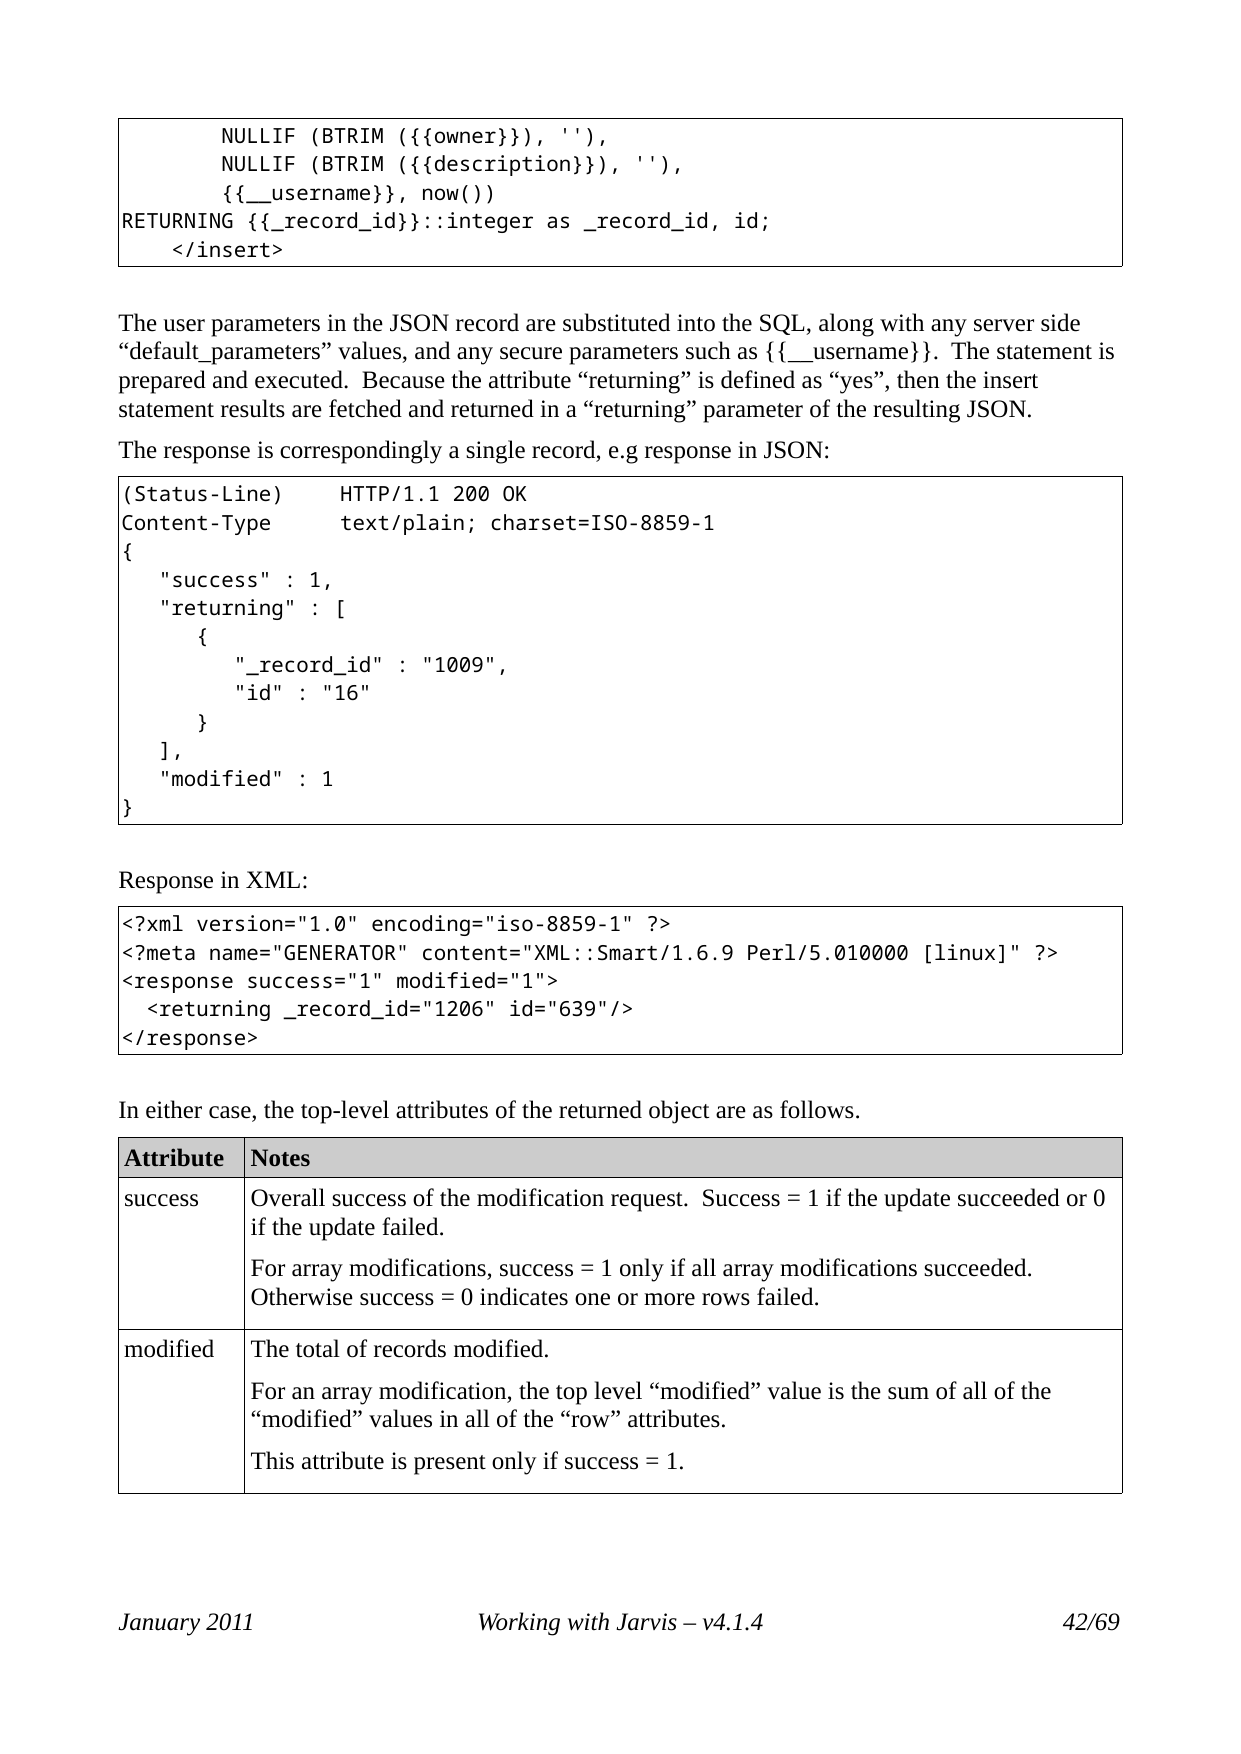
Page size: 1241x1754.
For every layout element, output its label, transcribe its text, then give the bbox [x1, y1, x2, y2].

text <?meta name="GENERATOR" content="XML::Smart/1.6.9 Perl/5.010000 [linux]" ?> [119, 934, 1122, 963]
text {{__username}}, now()) [119, 175, 1122, 203]
text } [119, 789, 1122, 824]
text <response success="1" modified="1"> [119, 963, 1122, 991]
text (Status-Line) HTTP/1.1 200 OK [119, 477, 1122, 505]
table_header Notes [245, 1138, 1122, 1177]
table_cell The total of records modified. For an array modification, the top level “modified” value is the sum of all of the “modified” values in all of the “row” attributes. This attribute is present only if success = 1. [245, 1330, 1122, 1493]
text "returning" : [ [119, 590, 1122, 618]
text </response> [119, 1020, 1122, 1054]
text "modified" : 1 [119, 761, 1122, 789]
text <?xml version="1.0" encoding="iso-8859-1" ?> [119, 907, 1122, 934]
text </insert> [119, 232, 1122, 266]
text NULLIF (BTRIM ({{owner}}), ''), [119, 119, 1122, 147]
text The response is correspondingly a single record, e.g response in JSON: [118, 435, 1122, 464]
table_cell success [119, 1178, 244, 1329]
table_cell modified [119, 1330, 244, 1493]
text <returning _record_id="1206" id="639"/> [119, 991, 1122, 1020]
text { [119, 618, 1122, 647]
text "success" : 1, [119, 562, 1122, 590]
text NULLIF (BTRIM ({{description}}), ''), [119, 147, 1122, 175]
text ], [119, 732, 1122, 761]
text Content-Type text/plain; charset=ISO-8859-1 [119, 505, 1122, 533]
text RETURNING {{_record_id}}::integer as _record_id, id; [119, 203, 1122, 232]
text Response in XML: [118, 865, 1122, 894]
text "_record_id" : "1009", [119, 647, 1122, 675]
table_header Attribute [119, 1138, 244, 1177]
text The user parameters in the JSON record are substituted into the SQL, along with any server side “default_parameters” values, and any secure parameters such as {{__username}}. The statement is prepared and executed. Because the attribute “returning” is defined as “yes”, then the insert statement results are fetched and returned in a “returning” parameter of the resulting JSON. [118, 308, 1122, 423]
text } [119, 704, 1122, 732]
text { [119, 533, 1122, 562]
text "id" : "16" [119, 675, 1122, 704]
text In either case, the top-level attributes of the returned object are as follows. [118, 1096, 1122, 1124]
table_cell Overall success of the modification request. Success = 1 if the update succeeded or 0 if the update failed. For array modifications, success = 1 only if all array modifications succeeded. Otherwise success = 0 indicates one or more rows failed. [245, 1178, 1122, 1329]
